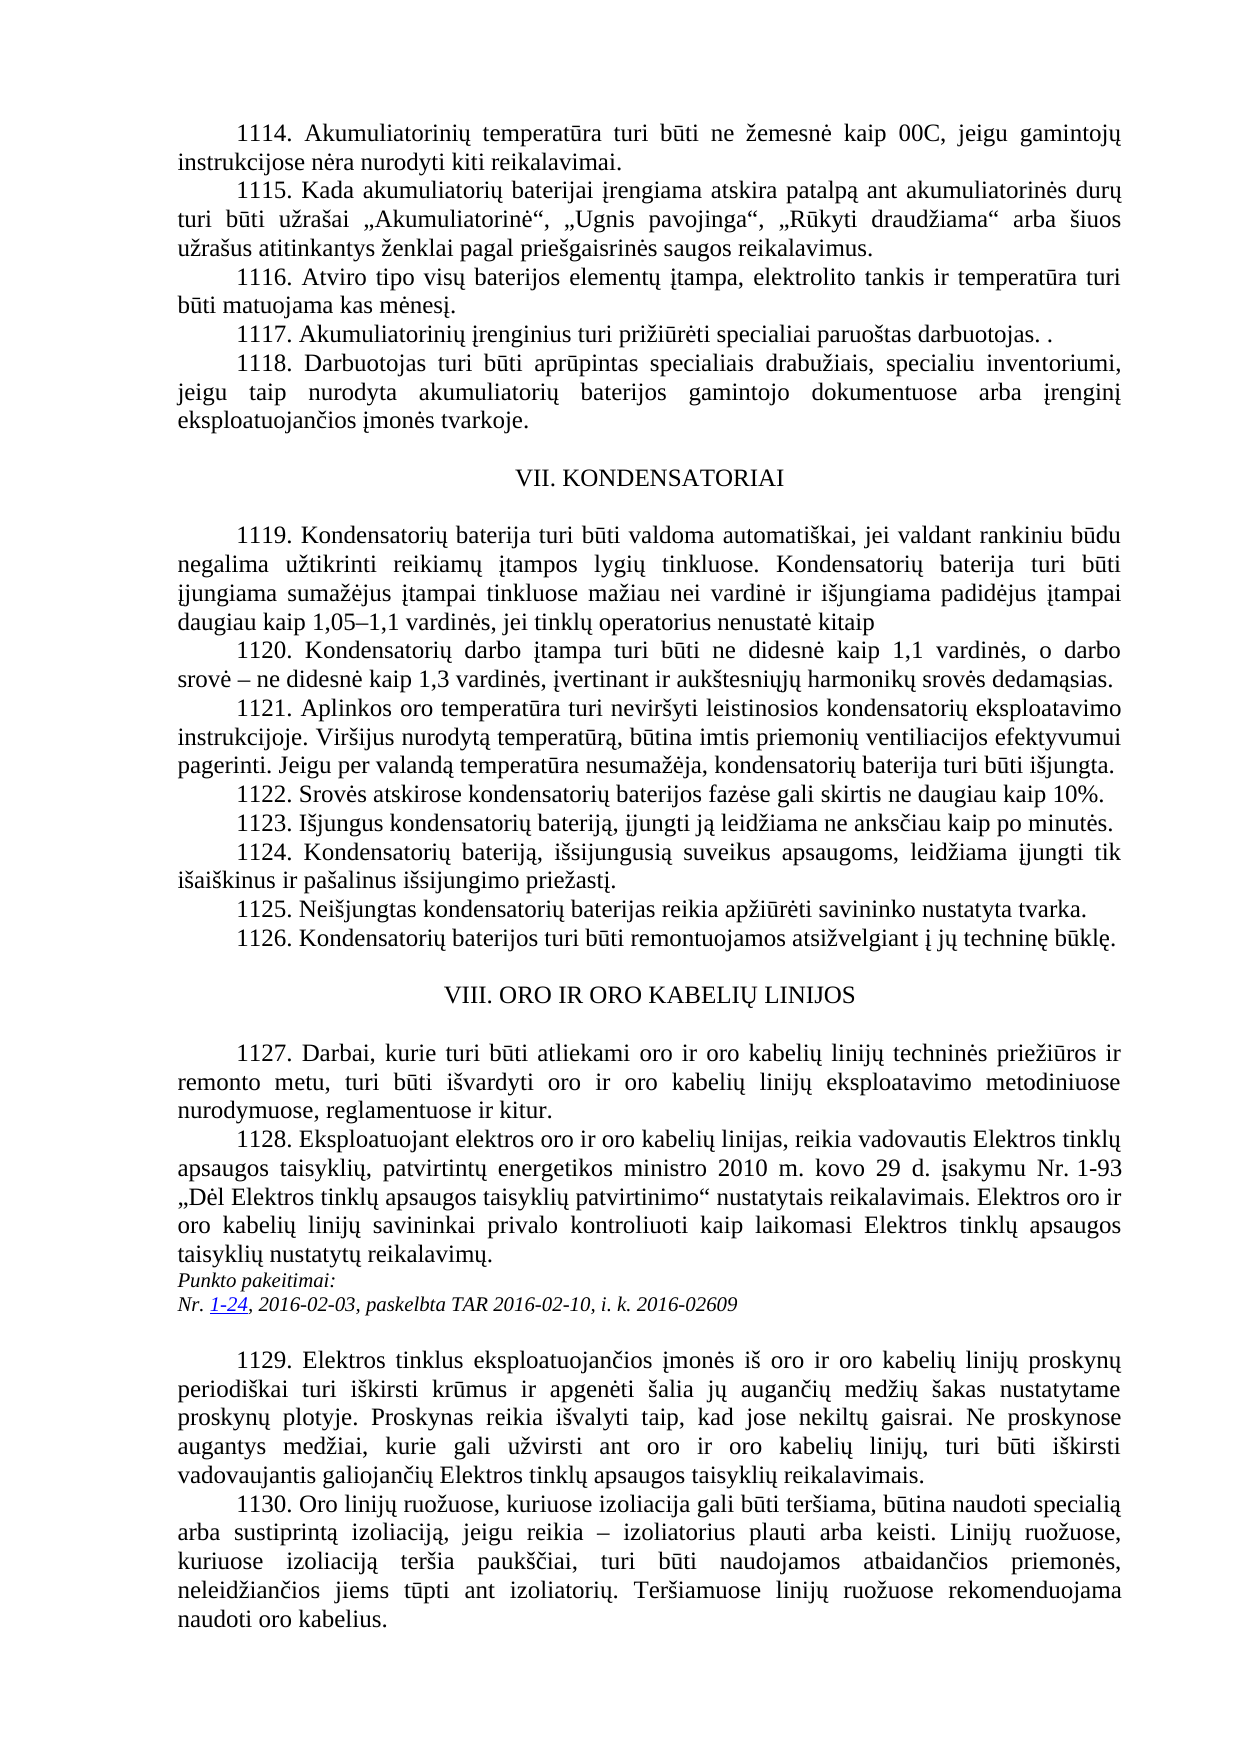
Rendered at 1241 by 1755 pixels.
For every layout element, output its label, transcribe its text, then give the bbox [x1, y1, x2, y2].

text 1129. Elektros tinklus eksploatuojančios įmonės iš oro ir oro kabelių linijų proskynų periodiškai turi iškirsti krūmus ir apgenėti šalia jų augančių medžių šakas nustatytame proskynų plotyje. Proskynas reikia išvalyti taip, kad jose nekiltų gaisrai. Ne proskynose augantys medžiai, kurie gali užvirsti ant oro ir oro kabelių linijų, turi būti iškirsti vadovaujantis galiojančių Elektros tinklų apsaugos taisyklių reikalavimais. [177, 1345, 1122, 1489]
text 1124. Kondensatorių bateriją, išsijungusią suveikus apsaugoms, leidžiama įjungti tik išaiškinus ir pašalinus išsijungimo priežastį. [177, 837, 1122, 894]
text 1120. Kondensatorių darbo įtampa turi būti ne didesnė kaip 1,1 vardinės, o darbo srovė – ne didesnė kaip 1,3 vardinės, įvertinant ir aukštesniųjų harmonikų srovės dedamąsias. [177, 636, 1122, 693]
text VII. KONDENSATORIAI [177, 463, 1122, 492]
text 1127. Darbai, kurie turi būti atliekami oro ir oro kabelių linijų techninės priežiūros ir remonto metu, turi būti išvardyti oro ir oro kabelių linijų eksploatavimo metodiniuose nurodymuose, reglamentuose ir kitur. [177, 1038, 1122, 1124]
text 1122. Srovės atskirose kondensatorių baterijos fazėse gali skirtis ne daugiau kaip 10%. [177, 779, 1122, 808]
text 1126. Kondensatorių baterijos turi būti remontuojamos atsižvelgiant į jų techninę būklę. [177, 923, 1122, 952]
text 1117. Akumuliatorinių įrenginius turi prižiūrėti specialiai paruoštas darbuotojas. . [177, 319, 1122, 348]
text 1123. Išjungus kondensatorių bateriją, įjungti ją leidžiama ne anksčiau kaip po minutės. [177, 808, 1122, 837]
text Punkto pakeitimai: [177, 1268, 1122, 1292]
text 1119. Kondensatorių baterija turi būti valdoma automatiškai, jei valdant rankiniu būdu negalima užtikrinti reikiamų įtampos lygių tinkluose. Kondensatorių baterija turi būti įjungiama sumažėjus įtampai tinkluose mažiau nei vardinė ir išjungiama padidėjus įtampai daugiau kaip 1,05–1,1 vardinės, jei tinklų operatorius nenustatė kitaip [177, 521, 1122, 636]
text 1118. Darbuotojas turi būti aprūpintas specialiais drabužiais, specialiu inventoriumi, jeigu taip nurodyta akumuliatorių baterijos gamintojo dokumentuose arba įrenginį eksploatuojančios įmonės tvarkoje. [177, 348, 1122, 434]
text Nr. 1-24, 2016-02-03, paskelbta TAR 2016-02-10, i. k. 2016-02609 [177, 1292, 1122, 1316]
text 1116. Atviro tipo visų baterijos elementų įtampa, elektrolito tankis ir temperatūra turi būti matuojama kas mėnesį. [177, 262, 1122, 319]
text 1114. Akumuliatorinių temperatūra turi būti ne žemesnė kaip 00C, jeigu gamintojų instrukcijose nėra nurodyti kiti reikalavimai. [177, 118, 1122, 176]
text 1128. Eksploatuojant elektros oro ir oro kabelių linijas, reikia vadovautis Elektros tinklų apsaugos taisyklių, patvirtintų energetikos ministro 2010 m. kovo 29 d. įsakymu Nr. 1-93 „Dėl Elektros tinklų apsaugos taisyklių patvirtinimo“ nustatytais reikalavimais. Elektros oro ir oro kabelių linijų savininkai privalo kontroliuoti kaip laikomasi Elektros tinklų apsaugos taisyklių nustatytų reikalavimų. [177, 1124, 1122, 1268]
text 1121. Aplinkos oro temperatūra turi neviršyti leistinosios kondensatorių eksploatavimo instrukcijoje. Viršijus nurodytą temperatūrą, būtina imtis priemonių ventiliacijos efektyvumui pagerinti. Jeigu per valandą temperatūra nesumažėja, kondensatorių baterija turi būti išjungta. [177, 693, 1122, 779]
text 1115. Kada akumuliatorių baterijai įrengiama atskira patalpą ant akumuliatorinės durų turi būti užrašai „Akumuliatorinė“, „Ugnis pavojinga“, „Rūkyti draudžiama“ arba šiuos užrašus atitinkantys ženklai pagal priešgaisrinės saugos reikalavimus. [177, 176, 1122, 262]
text VIII. ORO IR ORO KABELIŲ LINIJOS [177, 981, 1122, 1009]
text 1125. Neišjungtas kondensatorių baterijas reikia apžiūrėti savininko nustatyta tvarka. [177, 894, 1122, 923]
text 1130. Oro linijų ruožuose, kuriuose izoliacija gali būti teršiama, būtina naudoti specialią arba sustiprintą izoliaciją, jeigu reikia – izoliatorius plauti arba keisti. Linijų ruožuose, kuriuose izoliaciją teršia paukščiai, turi būti naudojamos atbaidančios priemonės, neleidžiančios jiems tūpti ant izoliatorių. Teršiamuose linijų ruožuose rekomenduojama naudoti oro kabelius. [177, 1489, 1122, 1632]
